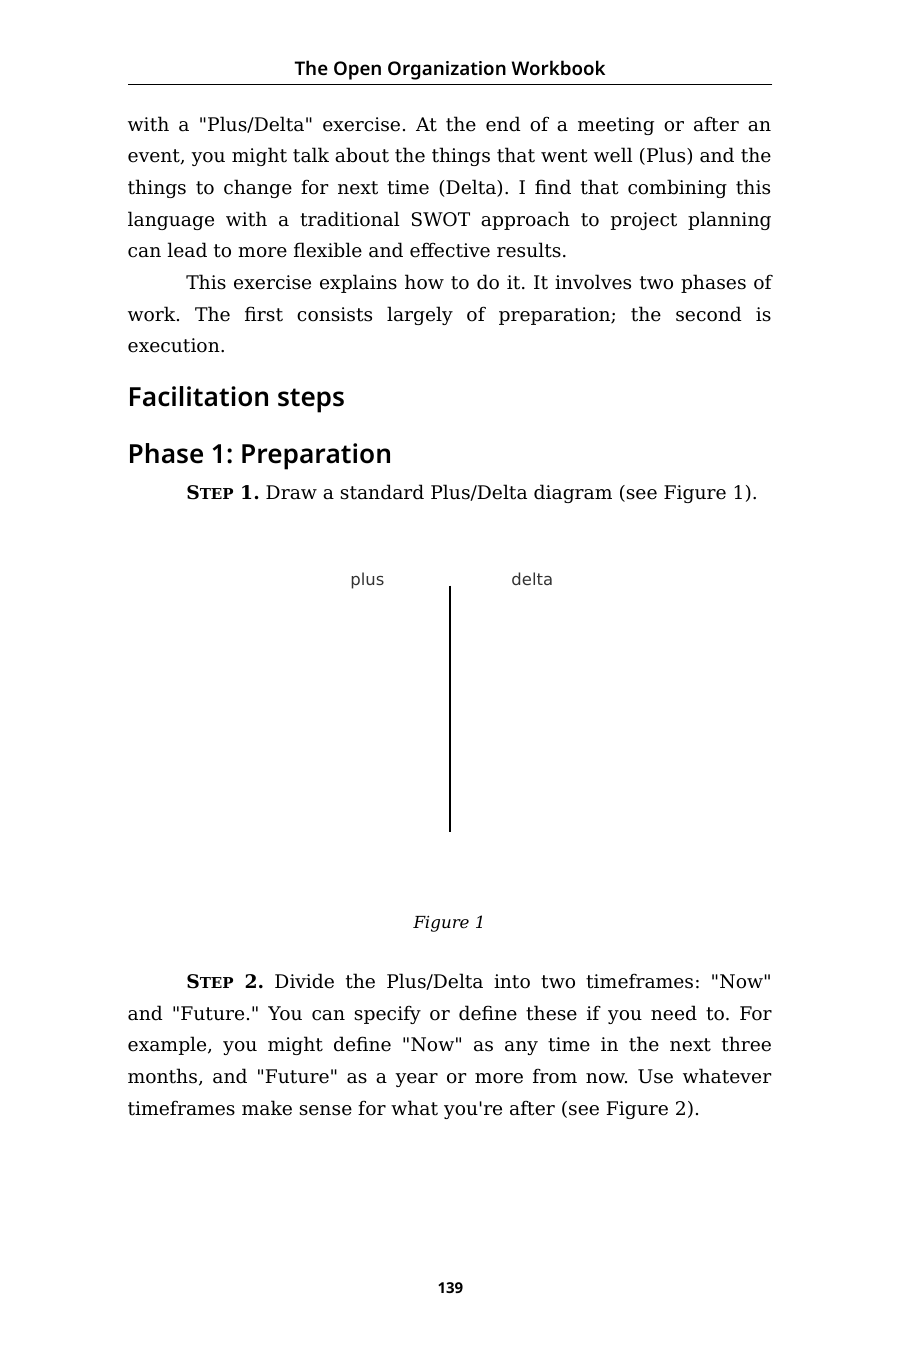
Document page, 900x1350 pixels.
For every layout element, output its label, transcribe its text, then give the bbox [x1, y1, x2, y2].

text with a "Plus/Delta" exercise. At the end of a meeting or after an event, you might talk about the things that went well (Plus) and the things to change for next time (Delta). I find that combining this language with a traditional SWOT approach to project planning can lead to more flexible and effective results. [127, 114, 772, 262]
text Step 2. Divide the Plus/Delta into two timeframes: "Now" and "Future." You can specify or define these if you need to. For example, you might define "Now" as any time in the next three months, and "Future" as a year or more from now. Use whatever timeframes make sense for what you're after (see Figure 2). [127, 971, 772, 1119]
subtitle Phase 1: Preparation [127, 439, 772, 469]
text Step 1. Draw a standard Plus/Delta diagram (see Figure 1). [127, 482, 772, 504]
text Figure 1 [127, 514, 772, 932]
subtitle Facilitation steps [127, 382, 772, 412]
text This exercise explains how to do it. It involves two phases of work. The first consists largely of preparation; the second is execution. [127, 272, 772, 357]
